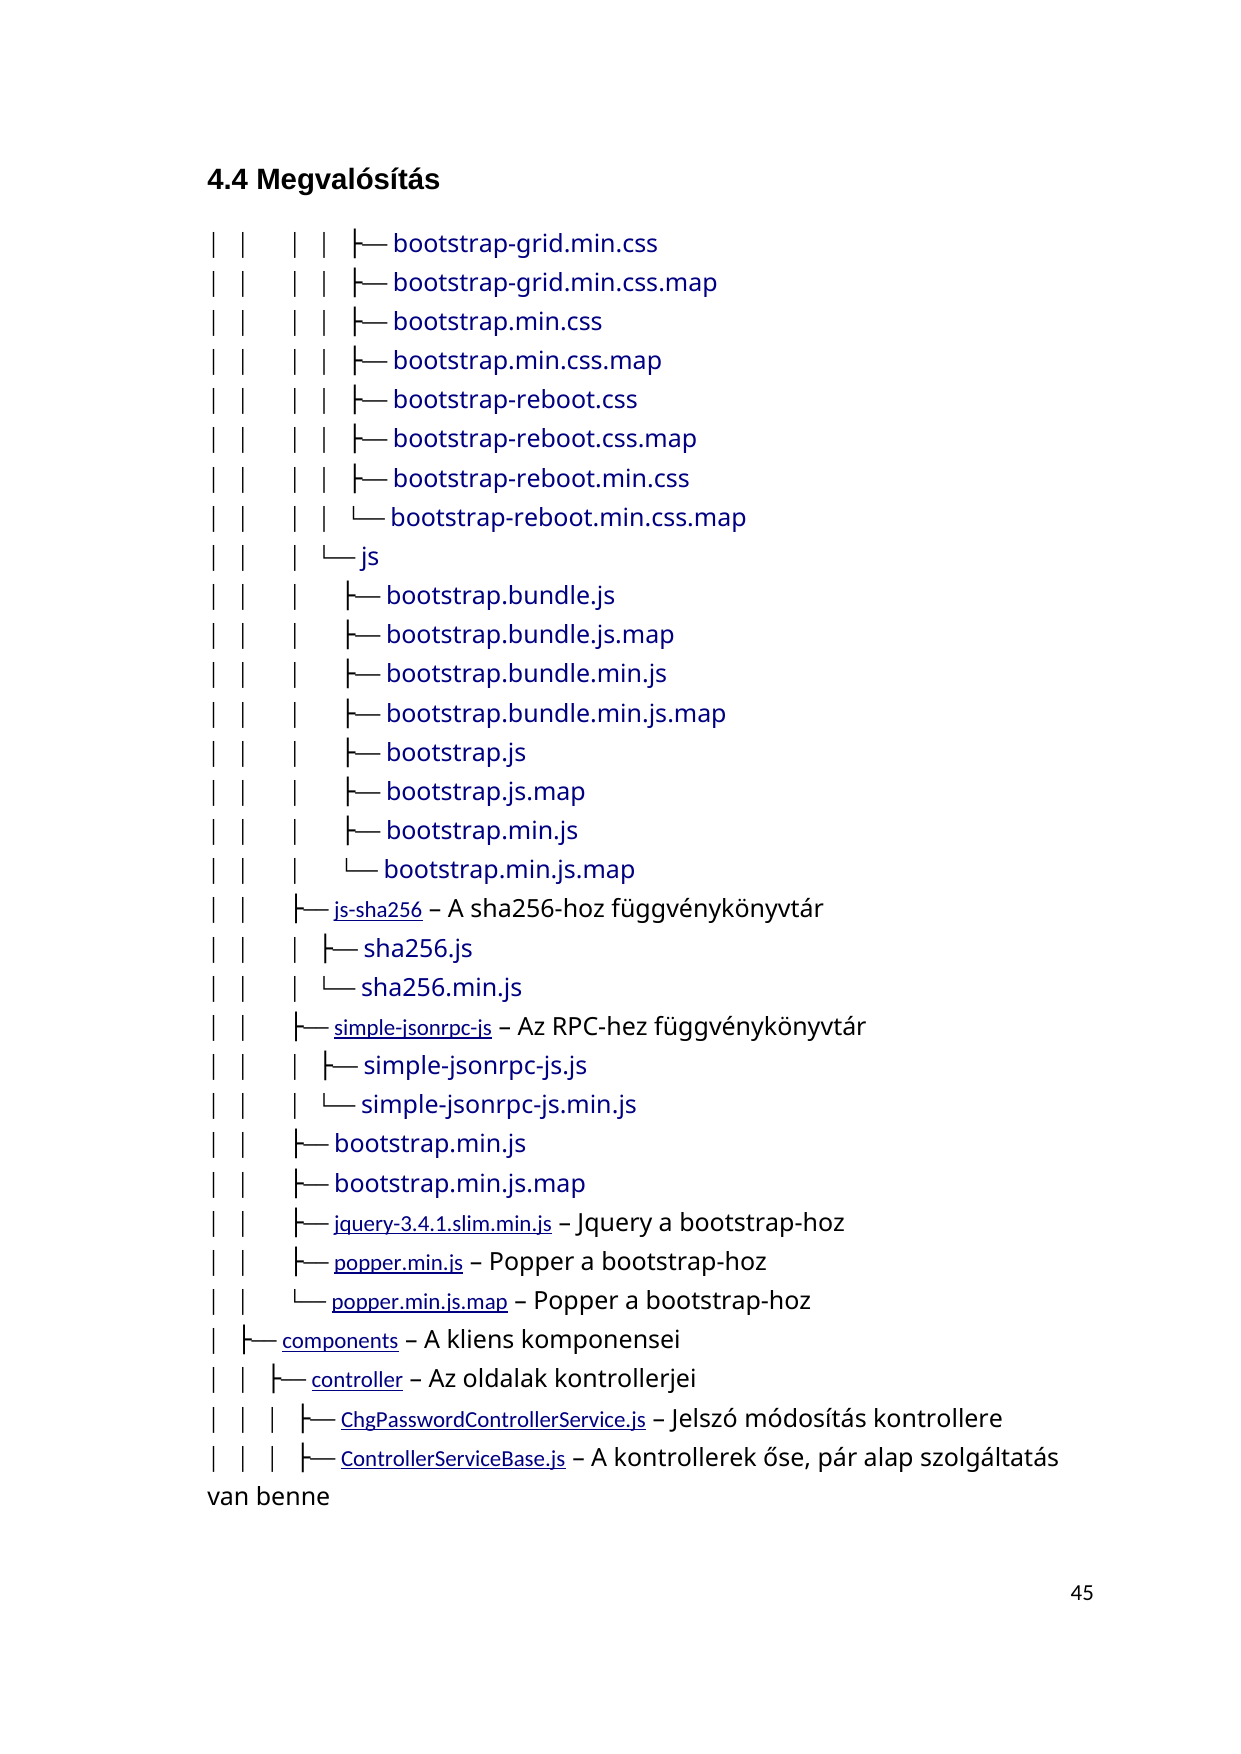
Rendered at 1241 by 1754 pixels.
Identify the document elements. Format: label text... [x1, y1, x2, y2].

text │ │ │ │ ├── bootstrap-grid.min.css │ │ │ │ ├── bootstrap-grid.min.css.map │ │ │ │ ├── bootstrap.min.css │ │ │ │ ├── bootstrap.min.css.map │ │ │ │ ├── bootstrap-reboot.css │ │ │ │ ├── bootstrap-reboot.css.map │ │ │ │ ├── bootstrap-reboot.min.css │ │ │ │ └── bootstrap-reboot.min.css.map │ │ │ └── js │ │ │ ├── bootstrap.bundle.js │ │ │ ├── bootstrap.bundle.js.map │ │ │ ├── bootstrap.bundle.min.js │ │ │ ├── bootstrap.bundle.min.js.map │ │ │ ├── bootstrap.js │ │ │ ├── bootstrap.js.map │ │ │ ├── bootstrap.min.js │ │ │ └── bootstrap.min.js.map │ │ ├── js-sha256 – A sha256-hoz függvénykönyvtár │ │ │ ├── sha256.js │ │ │ └── sha256.min.js │ │ ├── simple-jsonrpc-js – Az RPC-hez függvénykönyvtár │ │ │ ├── simple-jsonrpc-js.js │ │ │ └── simple-jsonrpc-js.min.js │ │ ├── bootstrap.min.js │ │ ├── bootstrap.min.js.map │ │ ├── jquery-3.4.1.slim.min.js – Jquery a bootstrap-hoz │ │ ├── popper.min.js – Popper a bootstrap-hoz │ │ └── popper.min.js.map – Popper a bootstrap-hoz │ ├── components – A kliens komponensei │ │ ├── controller – Az oldalak kontrollerjei │ │ │ ├── ChgPasswordControllerService.js – Jelszó módosítás kontrollere │ │ │ ├── ControllerServiceBase.js – A kontrollerek őse, pár alap szolgáltatás van benne [207, 225, 1093, 1513]
